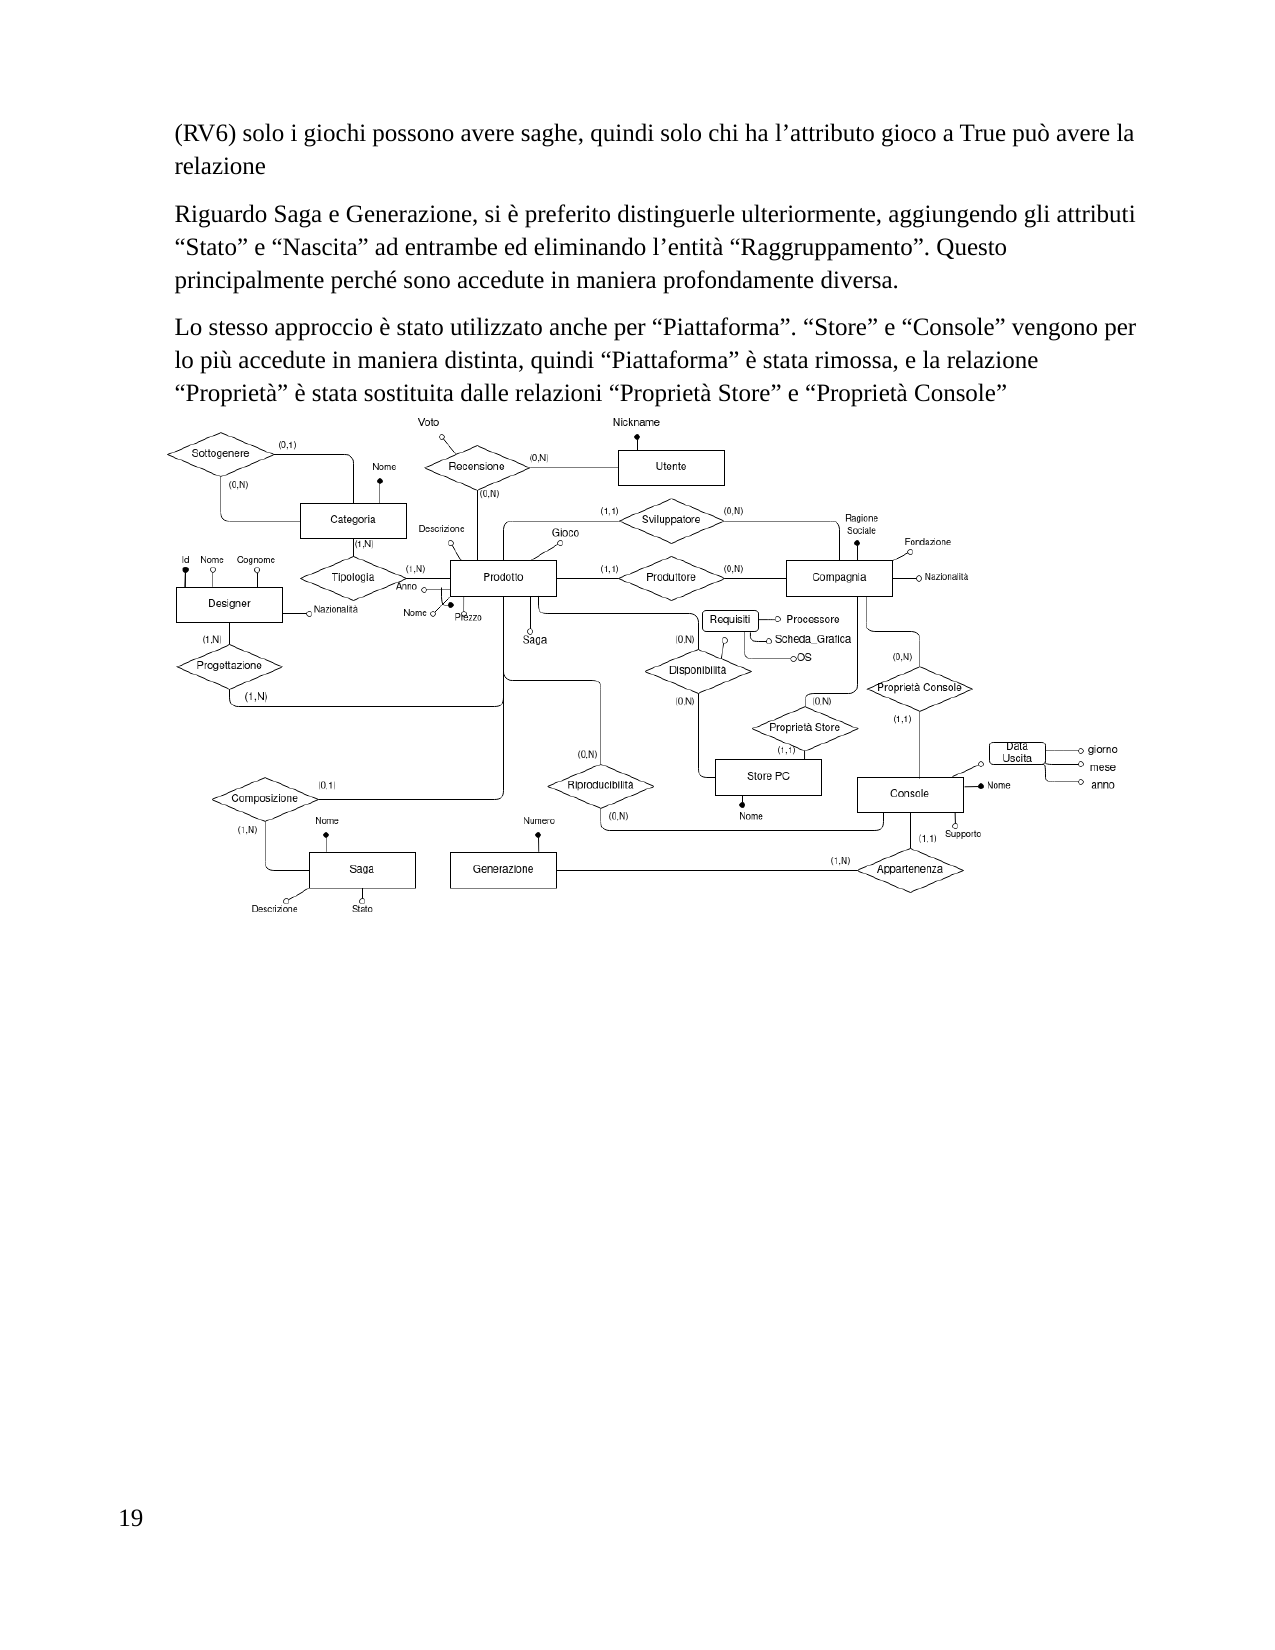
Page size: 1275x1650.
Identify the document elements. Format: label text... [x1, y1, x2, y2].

text (RV6) solo i giochi possono avere saghe, quindi solo chi ha l’attributo gioco a True può avere la relazione [174, 118, 1157, 180]
text Lo stesso approccio è stato utilizzato anche per “Piattaforma”. “Store” e “Console” vengono per lo più accedute in maniera distinta, quindi “Piattaforma” è stata rimossa, e la relazione “Proprietà” è stata sostituita dalle relazioni “Proprietà Store” e “Proprietà Console” [174, 312, 1157, 407]
text Riguardo Saga e Generazione, si è preferito distinguerle ulteriormente, aggiungendo gli attributi “Stato” e “Nascita” ad entrambe ed eliminando l’entità “Raggruppamento”. Questo principalmente perché sono accedute in maniera profondamente diversa. [174, 199, 1157, 293]
picture [167, 415, 1125, 919]
